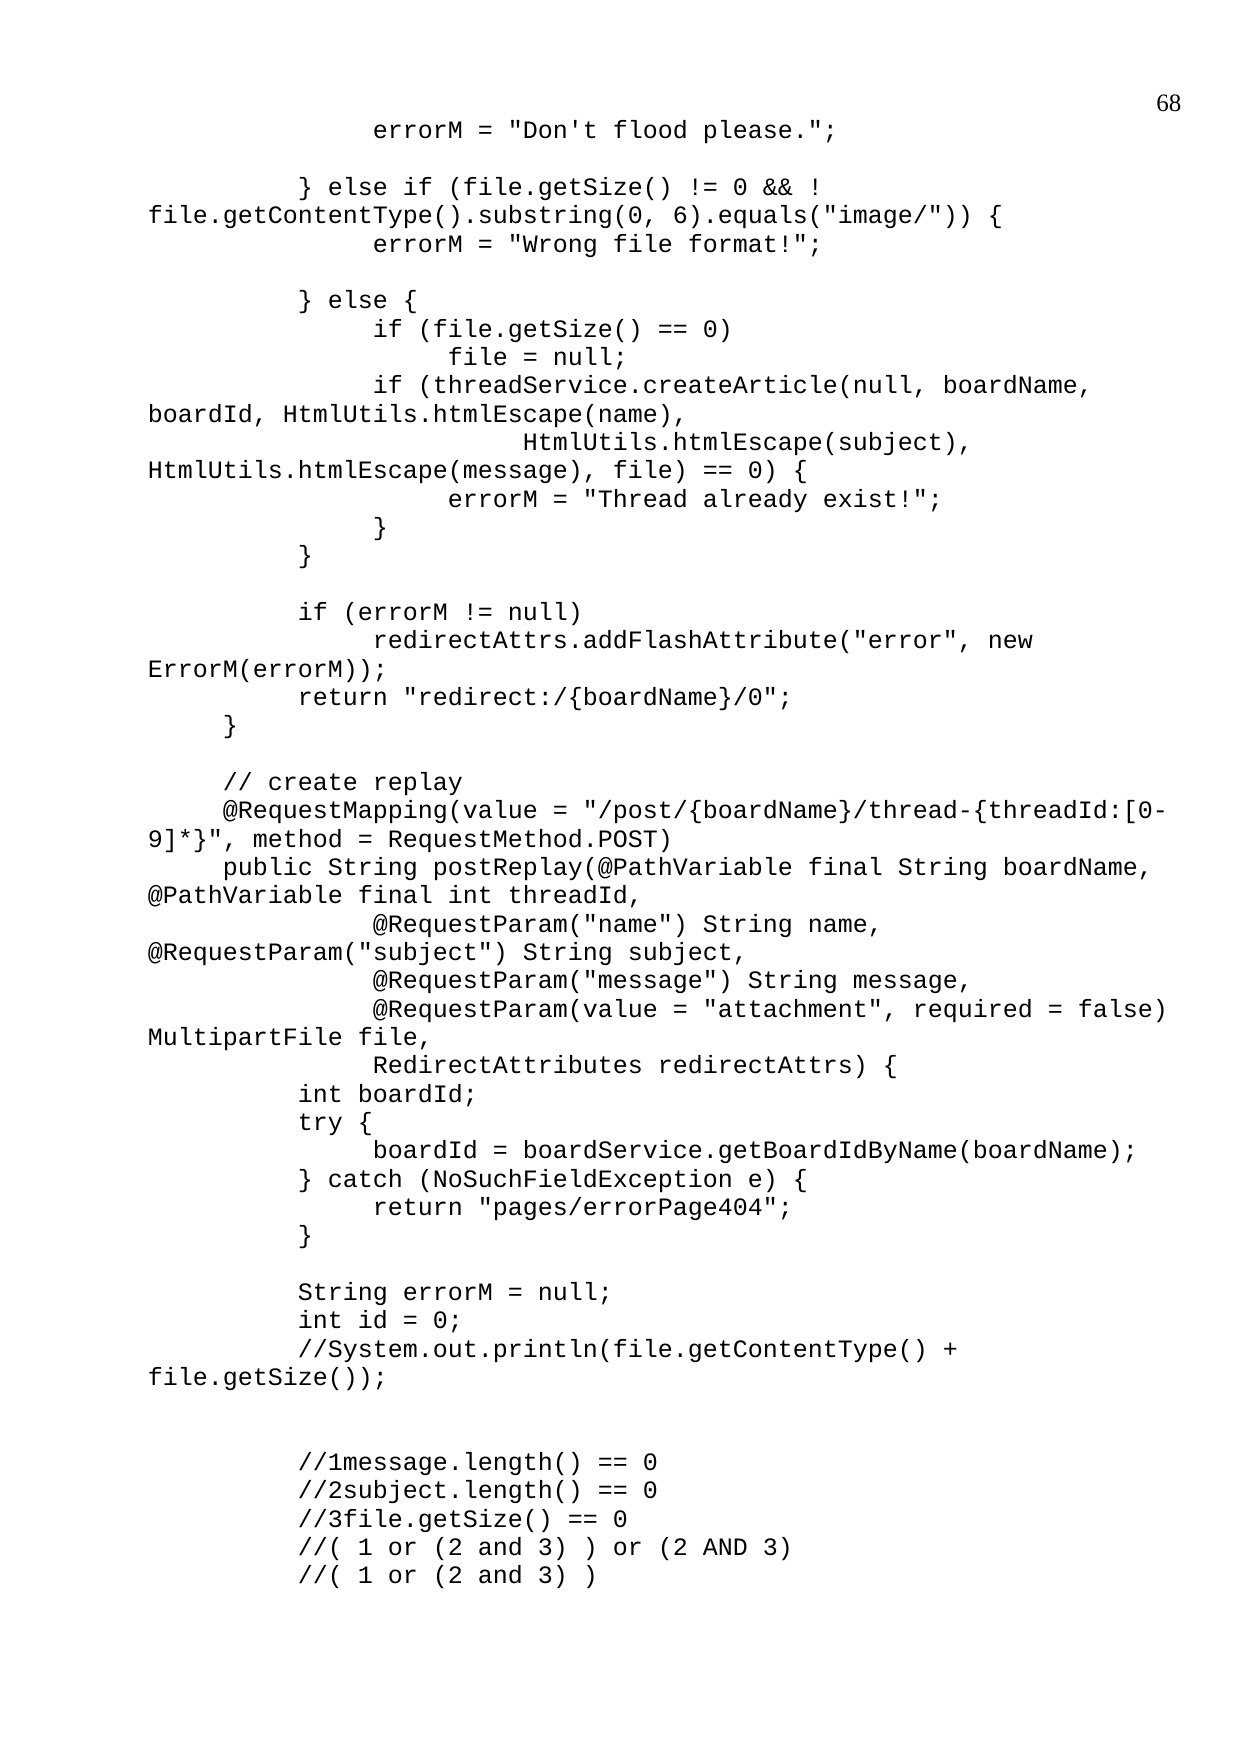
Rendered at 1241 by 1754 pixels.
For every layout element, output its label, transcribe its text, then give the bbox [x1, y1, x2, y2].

text if (file.getSize() == 0) [148, 316, 1181, 345]
text } else { [148, 288, 1181, 316]
text @RequestMapping(value = "/post/{boardName}/thread-{threadId:[0-9]*}", method = RequestMethod.POST) [148, 798, 1181, 855]
text //1message.length() == 0 [148, 1450, 1181, 1478]
text // create replay [148, 770, 1181, 798]
text boardId = boardService.getBoardIdByName(boardName); [148, 1138, 1181, 1166]
text file = null; [148, 345, 1181, 373]
text } [148, 713, 1181, 741]
text return "redirect:/{boardName}/0"; [148, 685, 1181, 713]
text //( 1 or (2 and 3) ) [148, 1563, 1181, 1591]
text int id = 0; [148, 1308, 1181, 1336]
text redirectAttrs.addFlashAttribute("error", new ErrorM(errorM)); [148, 628, 1181, 685]
text int boardId; [148, 1081, 1181, 1110]
text } [148, 543, 1181, 571]
text } [148, 515, 1181, 543]
text //2subject.length() == 0 [148, 1478, 1181, 1506]
text errorM = "Don't flood please."; [148, 118, 1181, 146]
text } catch (NoSuchFieldException e) { [148, 1166, 1181, 1195]
text //System.out.println(file.getContentType() + file.getSize()); [148, 1336, 1181, 1393]
text public String postReplay(@PathVariable final String boardName, @PathVariable final int threadId, [148, 855, 1181, 911]
text @RequestParam("name") String name, @RequestParam("subject") String subject, [148, 911, 1181, 968]
text RedirectAttributes redirectAttrs) { [148, 1053, 1181, 1081]
text //3file.getSize() == 0 [148, 1506, 1181, 1535]
text errorM = "Thread already exist!"; [148, 486, 1181, 515]
text } [148, 1223, 1181, 1251]
text if (errorM != null) [148, 600, 1181, 628]
text errorM = "Wrong file format!"; [148, 231, 1181, 260]
text } else if (file.getSize() != 0 && !file.getContentType().substring(0, 6).equals("image/")) { [148, 175, 1181, 231]
text return "pages/errorPage404"; [148, 1195, 1181, 1223]
text @RequestParam(value = "attachment", required = false) MultipartFile file, [148, 996, 1181, 1053]
text HtmlUtils.htmlEscape(subject), HtmlUtils.htmlEscape(message), file) == 0) { [148, 430, 1181, 486]
text try { [148, 1110, 1181, 1138]
text String errorM = null; [148, 1280, 1181, 1308]
text //( 1 or (2 and 3) ) or (2 AND 3) [148, 1535, 1181, 1563]
text @RequestParam("message") String message, [148, 968, 1181, 996]
text if (threadService.createArticle(null, boardName, boardId, HtmlUtils.htmlEscape(name), [148, 373, 1181, 430]
